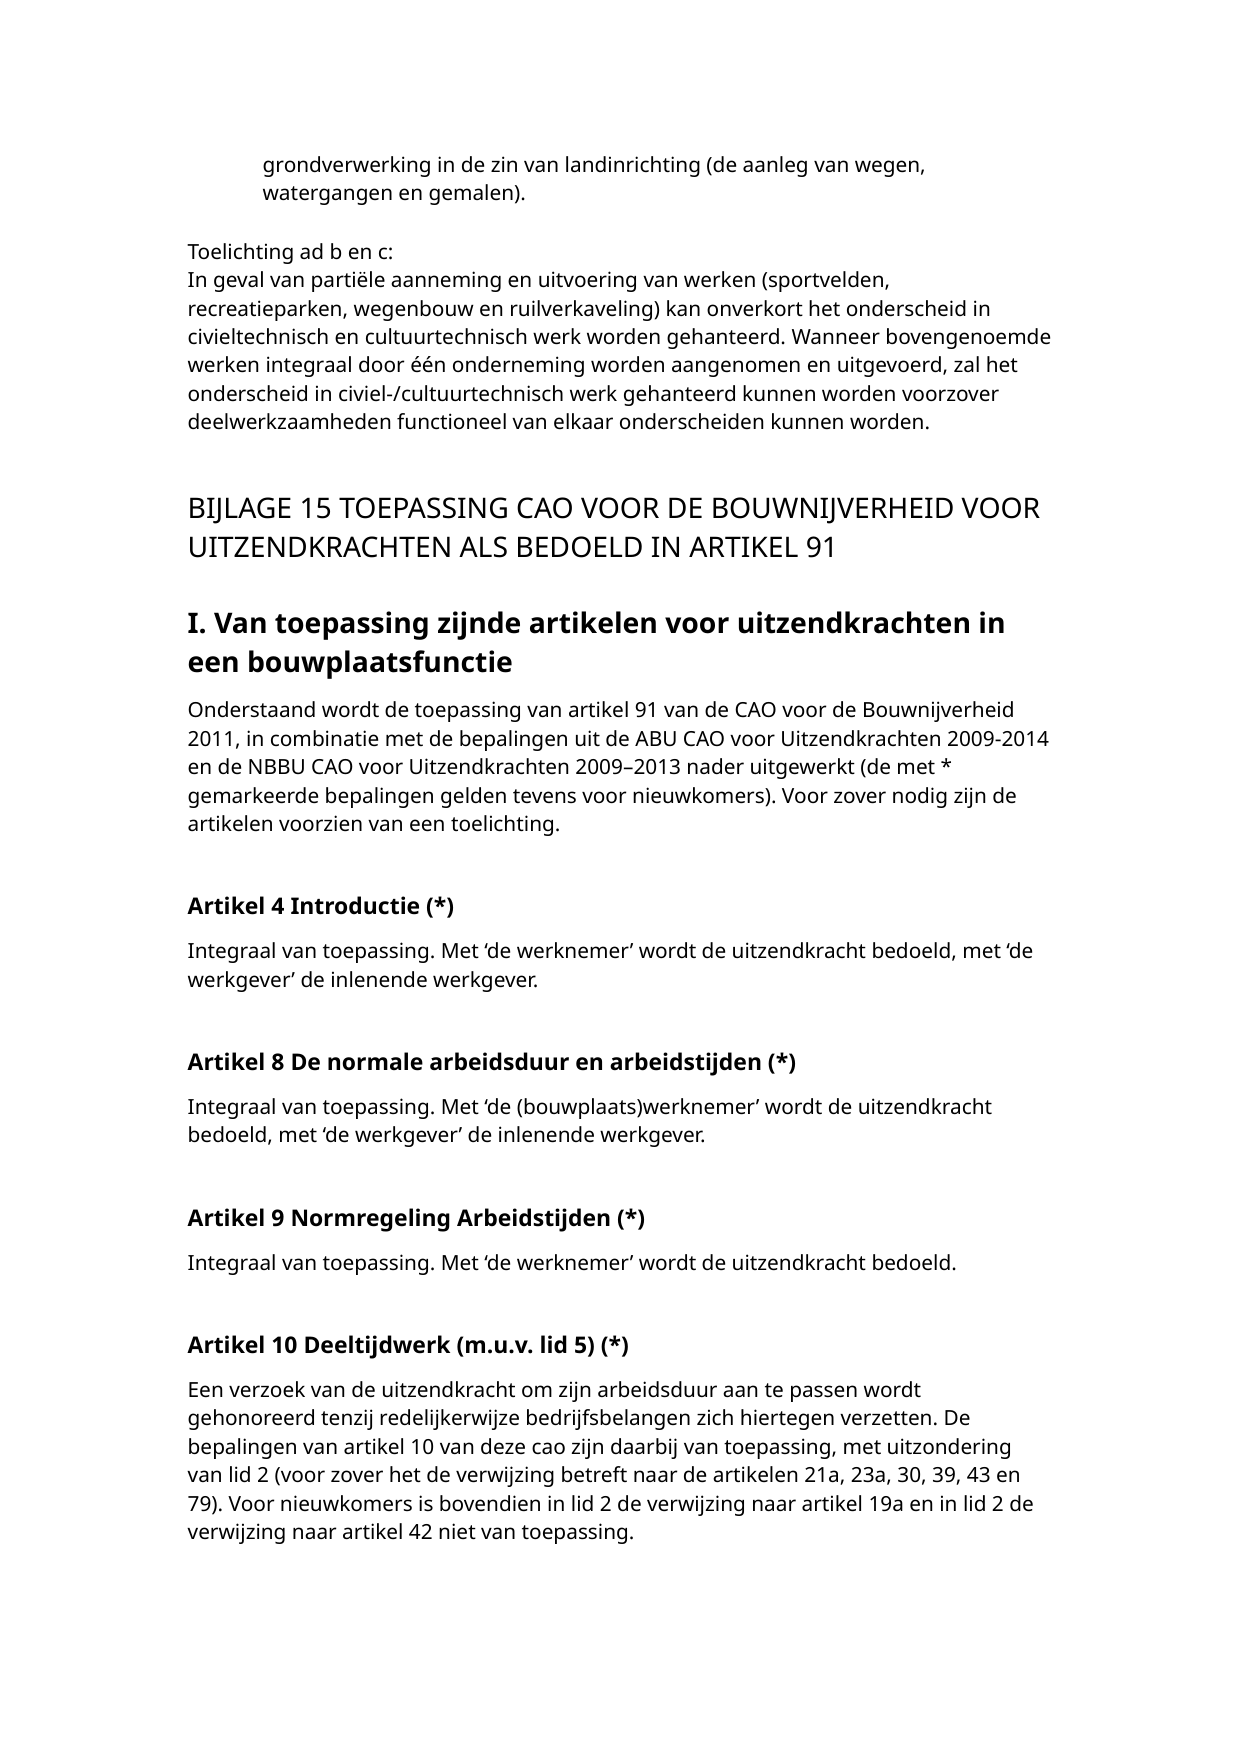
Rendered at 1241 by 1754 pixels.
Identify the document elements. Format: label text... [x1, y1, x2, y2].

subtitle Artikel 8 De normale arbeidsduur en arbeidstijden (*) [187, 1046, 1053, 1077]
subtitle Artikel 9 Normregeling Arbeidstijden (*) [187, 1201, 1053, 1233]
text In geval van partiële aanneming en uitvoering van werken (sportvelden, recreatieparken, wegenbouw en ruilverkaveling) kan onverkort het onderscheid in civieltechnisch en cultuurtechnisch werk worden gehanteerd. Wanneer bovengenoemde werken integraal door één onderneming worden aangenomen en uitgevoerd, zal het onderscheid in civiel-/cultuurtechnisch werk gehanteerd kunnen worden voorzover deelwerkzaamheden functioneel van elkaar onderscheiden kunnen worden. [187, 265, 1053, 436]
subtitle Artikel 4 Introductie (*) [187, 890, 1053, 921]
subtitle I. Van toepassing zijnde artikelen voor uitzendkrachten in een bouwplaatsfunctie [187, 603, 1053, 681]
list grondverwerking in de zin van landinrichting (de aanleg van wegen, watergangen en gemalen). [187, 150, 1053, 207]
text Een verzoek van de uitzendkracht om zijn arbeidsduur aan te passen wordt gehonoreerd tenzij redelijkerwijze bedrijfsbelangen zich hiertegen verzetten. De bepalingen van artikel 10 van deze cao zijn daarbij van toepassing, met uitzondering van lid 2 (voor zover het de verwijzing betreft naar de artikelen 21a, 23a, 30, 39, 43 en 79). Voor nieuwkomers is bovendien in lid 2 de verwijzing naar artikel 19a en in lid 2 de verwijzing naar artikel 42 niet van toepassing. [187, 1375, 1053, 1546]
subtitle Artikel 10 Deeltijdwerk (m.u.v. lid 5) (*) [187, 1329, 1053, 1360]
text Integraal van toepassing. Met ‘de werknemer’ wordt de uitzendkracht bedoeld, met ‘de werkgever’ de inlenende werkgever. [187, 936, 1053, 993]
subtitle BIJLAGE 15 TOEPASSING CAO VOOR DE BOUWNIJVERHEID VOOR UITZENDKRACHTEN ALS BEDOELD IN ARTIKEL 91 [187, 488, 1053, 566]
text Integraal van toepassing. Met ‘de werknemer’ wordt de uitzendkracht bedoeld. [187, 1248, 1053, 1276]
text Integraal van toepassing. Met ‘de (bouwplaats)werknemer’ wordt de uitzendkracht bedoeld, met ‘de werkgever’ de inlenende werkgever. [187, 1092, 1053, 1149]
text Onderstaand wordt de toepassing van artikel 91 van de CAO voor de Bouwnijverheid 2011, in combinatie met de bepalingen uit de ABU CAO voor Uitzendkrachten 2009-2014 en de NBBU CAO voor Uitzendkrachten 2009–2013 nader uitgewerkt (de met * gemarkeerde bepalingen gelden tevens voor nieuwkomers). Voor zover nodig zijn de artikelen voorzien van een toelichting. [187, 696, 1053, 838]
text Toelichting ad b en c: [187, 237, 1053, 265]
